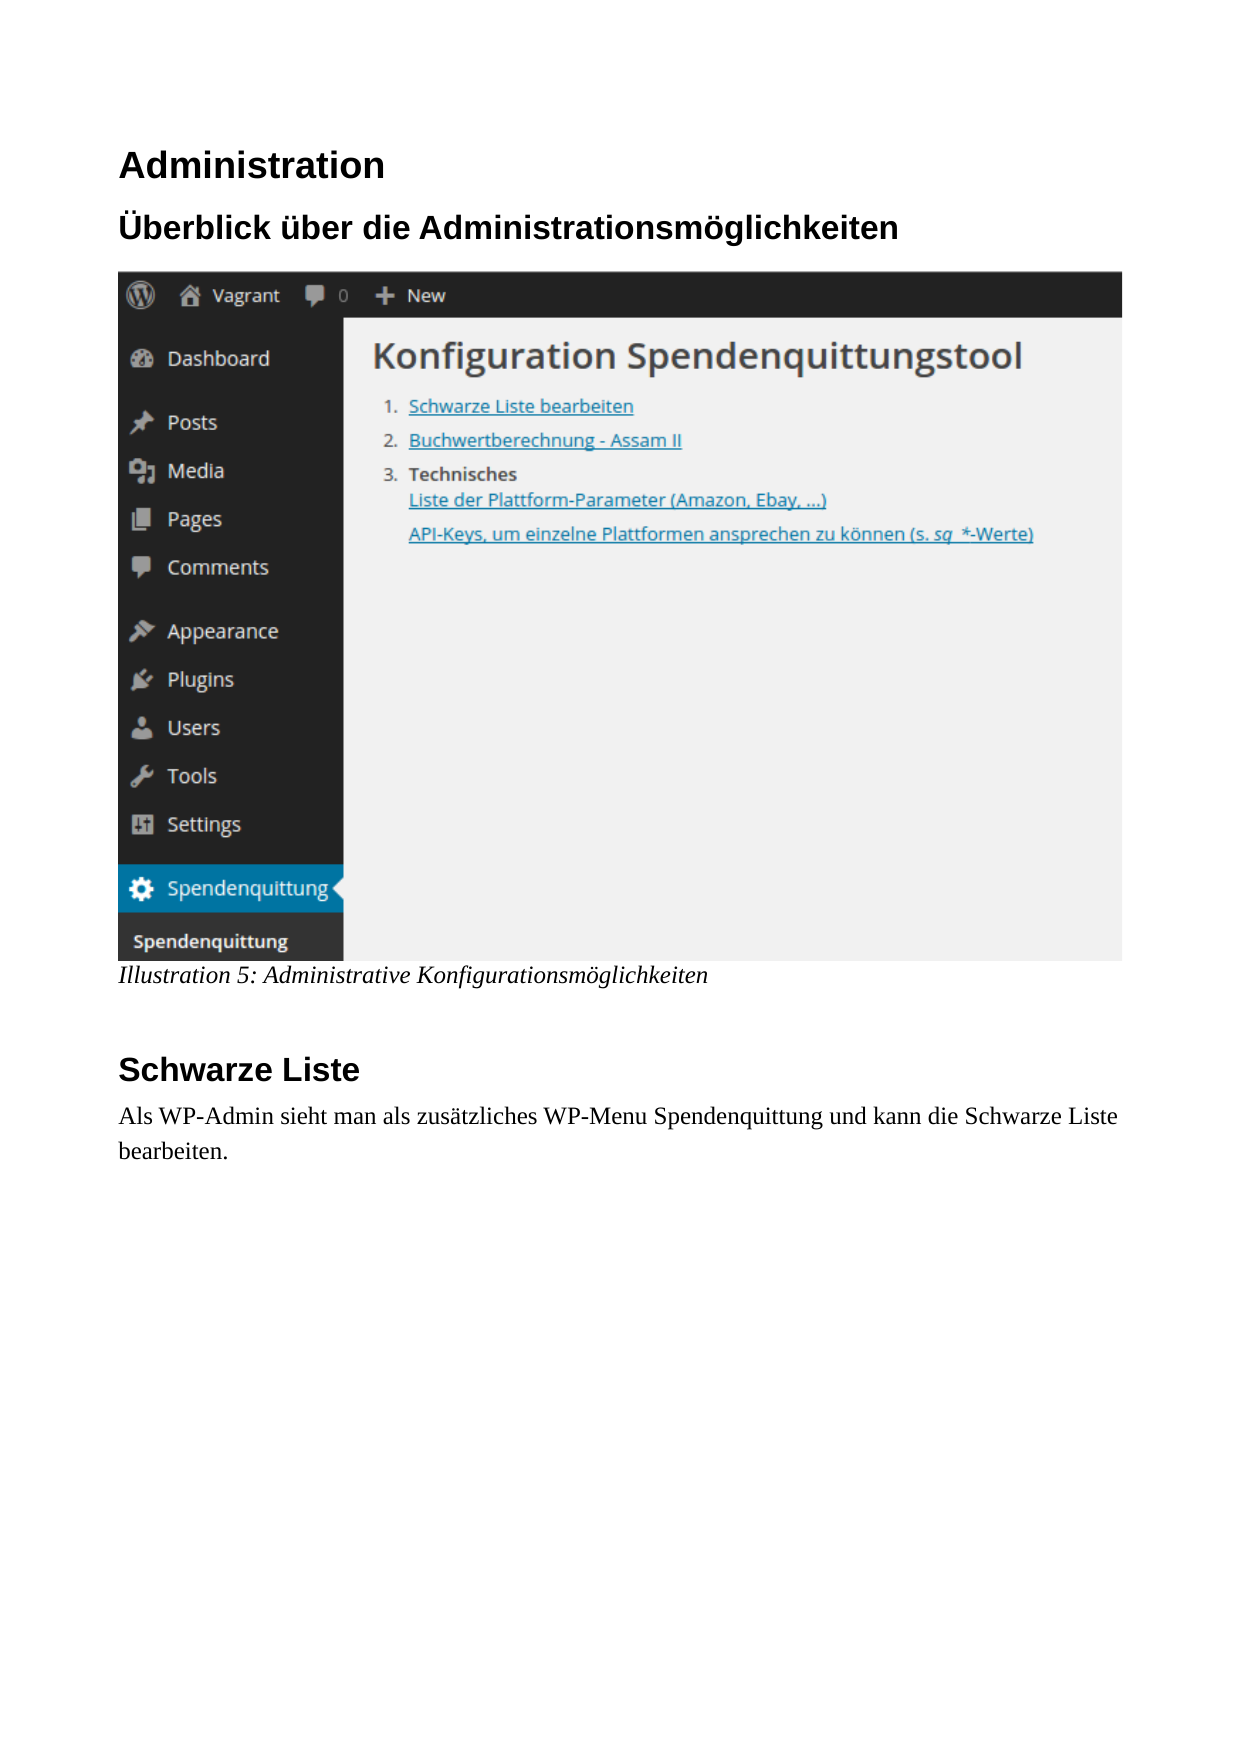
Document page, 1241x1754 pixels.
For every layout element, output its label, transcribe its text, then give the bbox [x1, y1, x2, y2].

picture [246, 885, 272, 901]
text Als WP-Admin sieht man als zusätzliches WP-Menu Spendenquittung und kann die Schwarze Liste bearbeiten. [118, 1101, 1122, 1164]
subtitle Administration [118, 143, 1122, 187]
subtitle Überblick über die Administrationsmöglichkeiten [118, 208, 1122, 246]
picture [118, 271, 1123, 961]
picture [228, 884, 242, 895]
text Illustration 5: Administrative Konfigurationsmöglichkeiten [118, 961, 1122, 989]
subtitle Schwarze Liste [118, 1050, 1122, 1089]
picture [294, 885, 304, 895]
picture [210, 880, 225, 895]
picture [169, 882, 178, 895]
picture [281, 882, 286, 895]
picture [314, 884, 328, 901]
picture [181, 885, 201, 901]
picture [129, 877, 154, 901]
picture [198, 885, 207, 895]
picture [288, 882, 293, 895]
